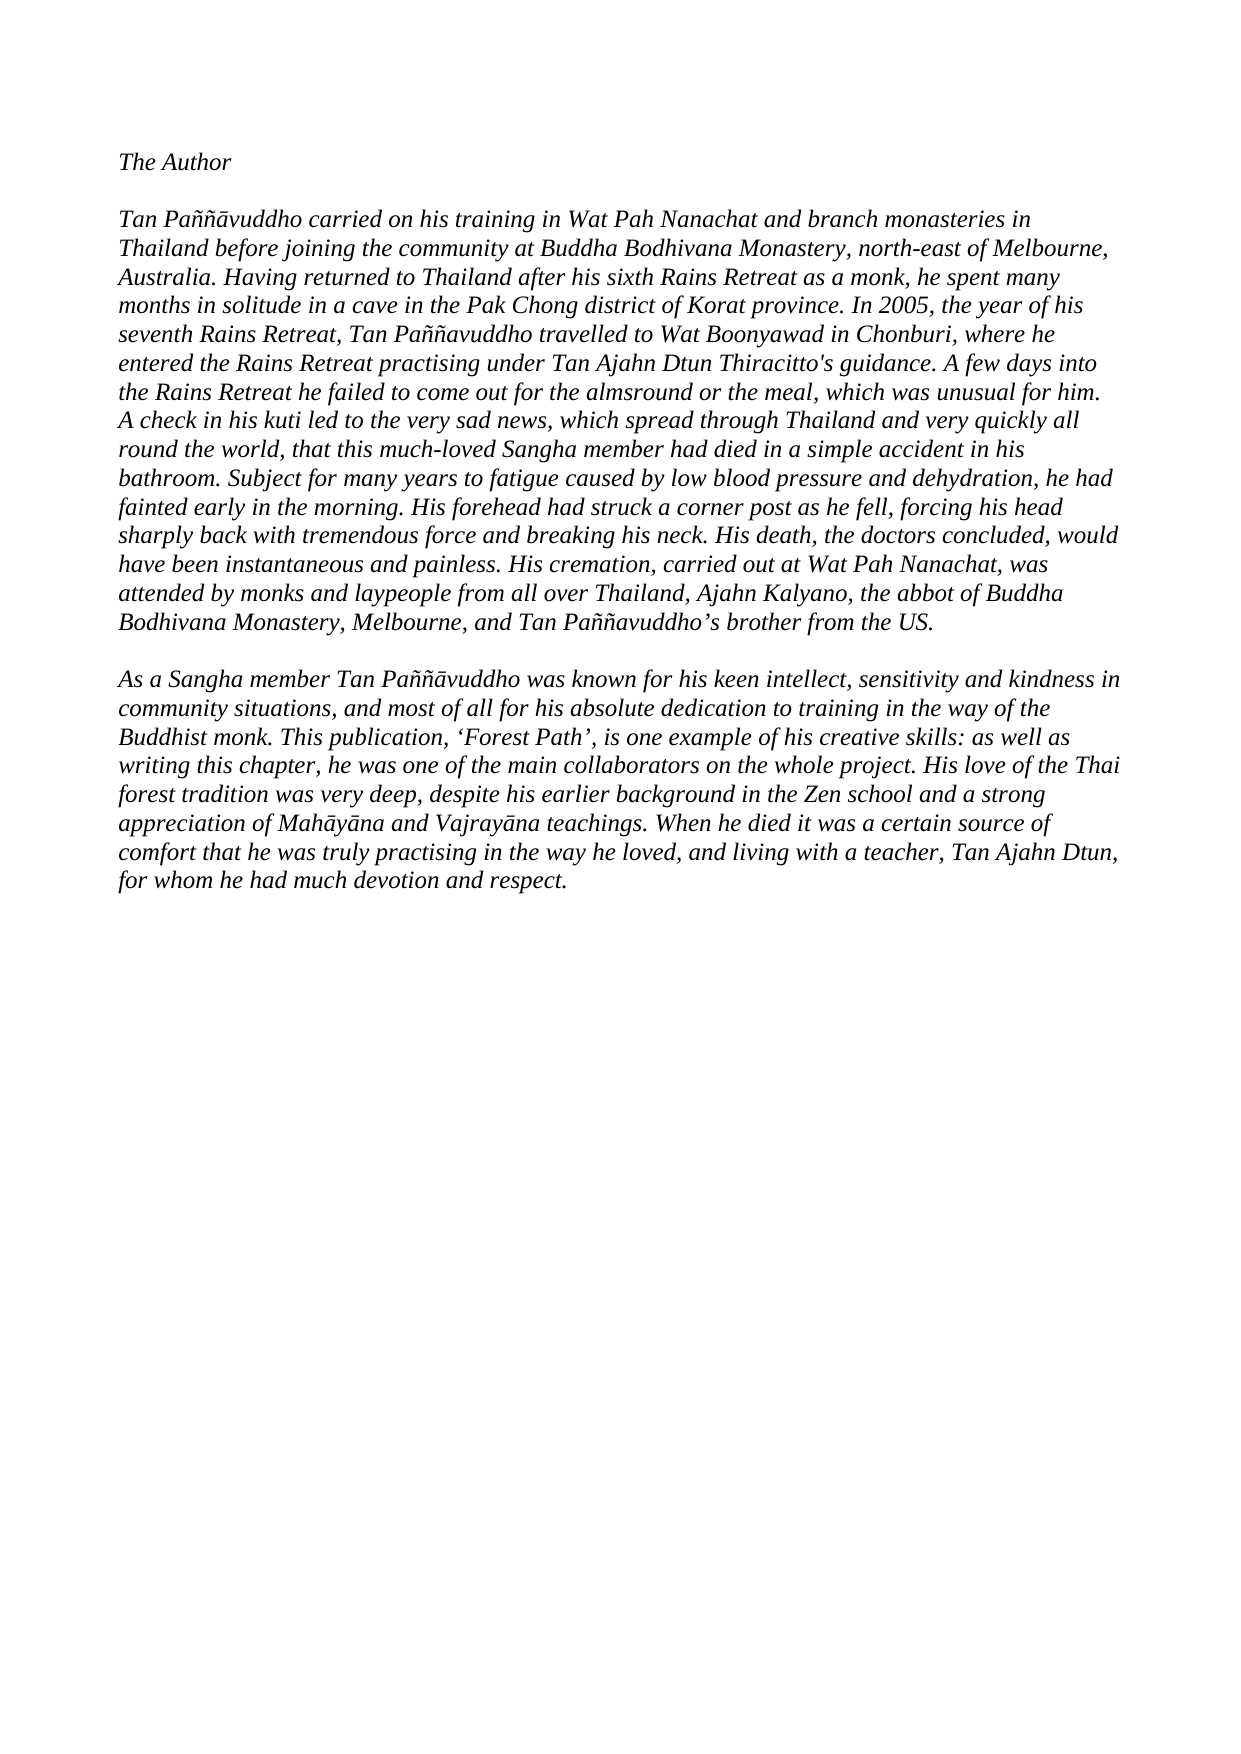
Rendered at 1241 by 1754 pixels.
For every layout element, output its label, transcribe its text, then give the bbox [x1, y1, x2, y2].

text Tan Paññāvuddho carried on his training in Wat Pah Nanachat and branch monasteries in Thailand before joining the community at Buddha Bodhivana Monastery, north-east of Melbourne, Australia. Having returned to Thailand after his sixth Rains Retreat as a monk, he spent many months in solitude in a cave in the Pak Chong district of Korat province. In 2005, the year of his seventh Rains Retreat, Tan Paññavuddho travelled to Wat Boonyawad in Chonburi, where he entered the Rains Retreat practising under Tan Ajahn Dtun Thiracitto's guidance. A few days into the Rains Retreat he failed to come out for the almsround or the meal, which was unusual for him. A check in his kuti led to the very sad news, which spread through Thailand and very quickly all round the world, that this much-loved Sangha member had died in a simple accident in his bathroom. Subject for many years to fatigue caused by low blood pressure and dehydration, he had fainted early in the morning. His forehead had struck a corner post as he fell, forcing his head sharply back with tremendous force and breaking his neck. His death, the doctors concluded, would have been instantaneous and painless. His cremation, carried out at Wat Pah Nanachat, was attended by monks and laypeople from all over Thailand, Ajahn Kalyano, the abbot of Buddha Bodhivana Monastery, Melbourne, and Tan Paññavuddho’s brother from the US. [118, 204, 1122, 636]
text The Author [118, 147, 1122, 176]
text As a Sangha member Tan Paññāvuddho was known for his keen intellect, sensitivity and kindness in community situations, and most of all for his absolute dedication to training in the way of the Buddhist monk. This publication, ‘Forest Path’, is one example of his creative skills: as well as writing this chapter, he was one of the main collaborators on the whole project. His love of the Thai forest tradition was very deep, despite his earlier background in the Zen school and a strong appreciation of Mahāyāna and Vajrayāna teachings. When he died it was a certain source of comfort that he was truly practising in the way he loved, and living with a teacher, Tan Ajahn Dtun, for whom he had much devotion and respect. [118, 664, 1122, 894]
